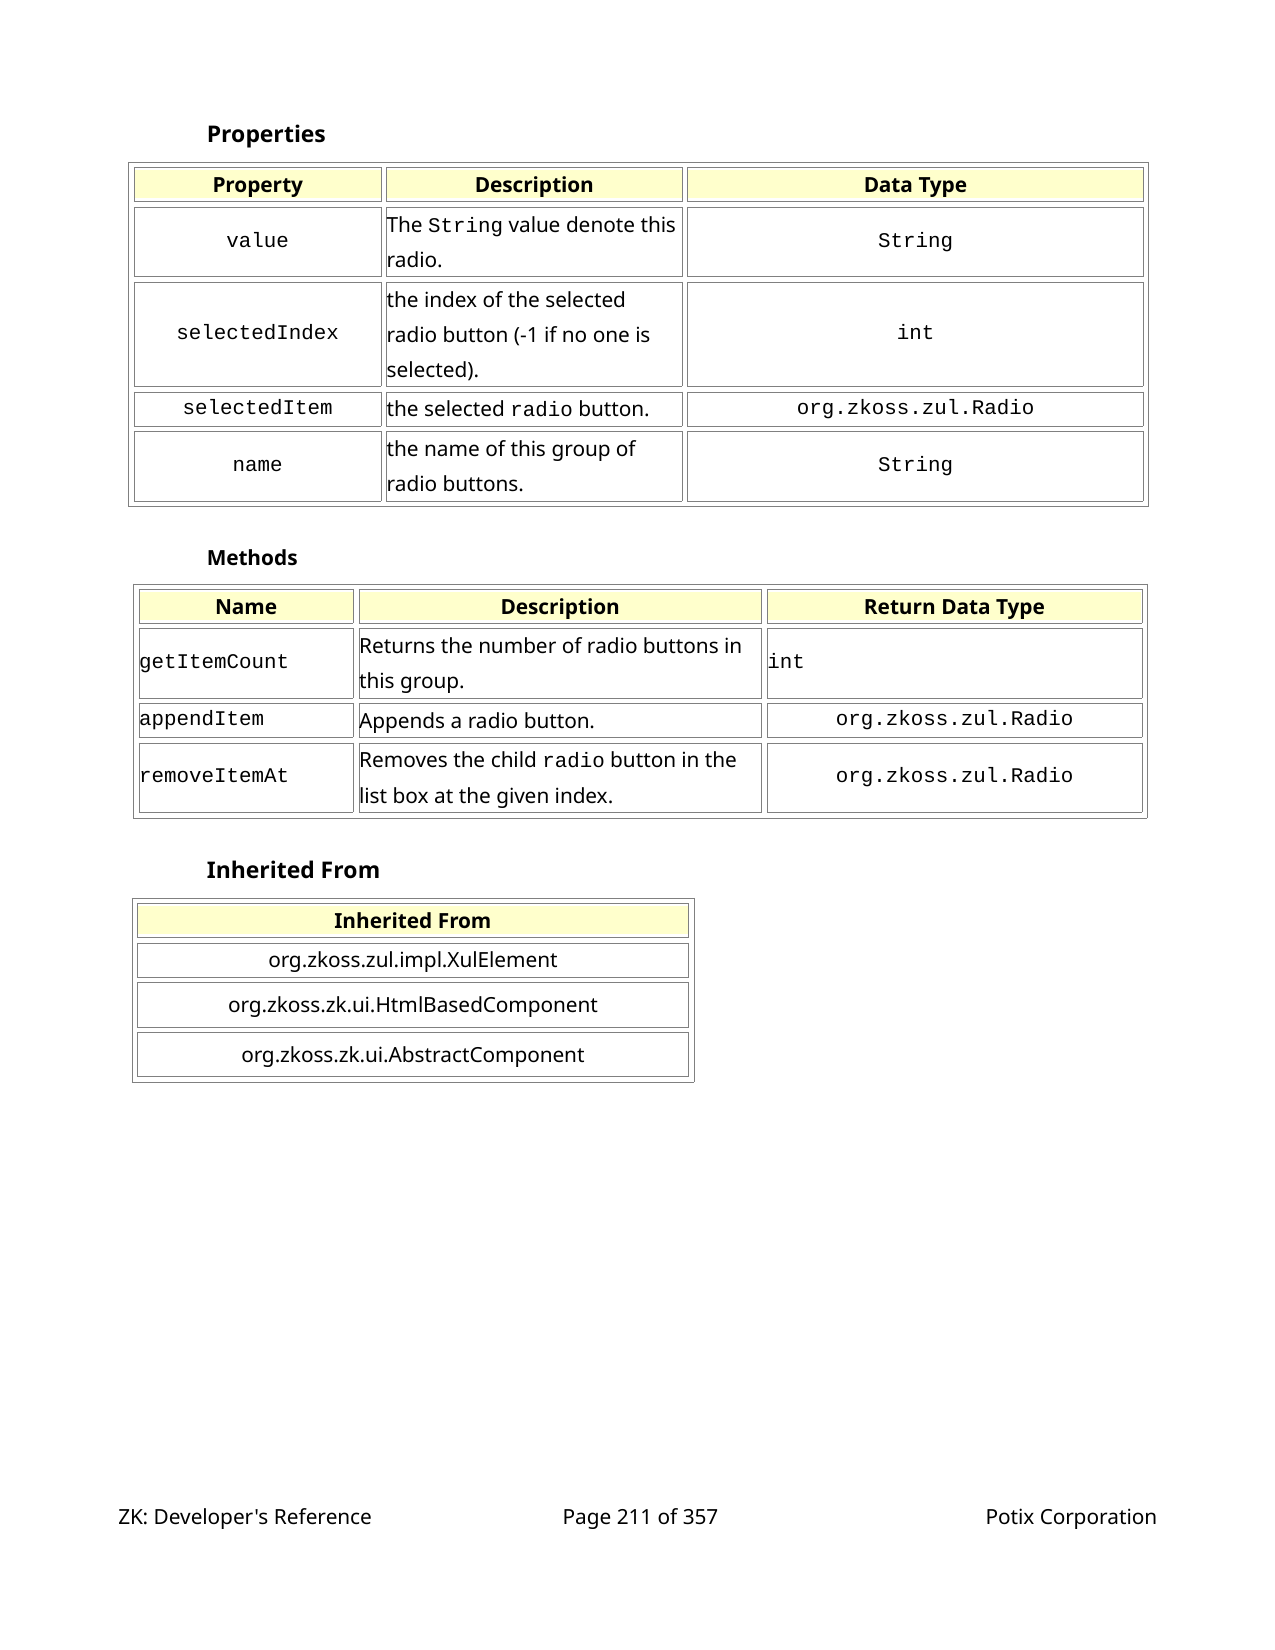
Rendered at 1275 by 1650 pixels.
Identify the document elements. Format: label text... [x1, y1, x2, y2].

table_cell Returns the number of radio buttons in this group. [356, 623, 764, 698]
table_cell org.zkoss.zk.ui.AbstractComponent [134, 1027, 691, 1076]
table_cell appendItem [136, 698, 356, 737]
table_header Description [384, 163, 685, 201]
table_cell the selected radio button. [384, 386, 685, 426]
table_header Inherited From [134, 899, 691, 937]
table_cell String [685, 426, 1146, 501]
table_cell value [131, 201, 383, 276]
table_cell Appends a radio button. [356, 698, 764, 737]
table_cell Removes the child radio button in the list box at the given index. [356, 737, 764, 812]
table_cell name [131, 426, 383, 501]
table_header Property [131, 163, 383, 201]
table_cell int [685, 276, 1146, 386]
table_cell String [685, 201, 1146, 276]
table_cell removeItemAt [136, 737, 356, 812]
subtitle Properties [207, 118, 1157, 149]
table_cell int [764, 623, 1144, 698]
table_cell org.zkoss.zul.Radio [764, 737, 1144, 812]
table_cell org.zkoss.zul.Radio [764, 698, 1144, 737]
table_cell org.zkoss.zul.Radio [685, 386, 1146, 426]
table_cell the index of the selected radio button (-1 if no one is selected). [384, 276, 685, 386]
table_cell org.zkoss.zk.ui.HtmlBasedComponent [134, 977, 691, 1027]
subtitle Methods [207, 543, 1157, 571]
subtitle Inherited From [207, 854, 1157, 885]
table_header Data Type [685, 163, 1146, 201]
table_header Return Data Type [764, 585, 1144, 623]
table_cell selectedIndex [131, 276, 383, 386]
table_cell selectedItem [131, 386, 383, 426]
table_cell the name of this group of radio buttons. [384, 426, 685, 501]
table_cell getItemCount [136, 623, 356, 698]
table_header Name [136, 585, 356, 623]
table_cell The String value denote this radio. [384, 201, 685, 276]
table_cell org.zkoss.zul.impl.XulElement [134, 937, 691, 977]
table_header Description [356, 585, 764, 623]
